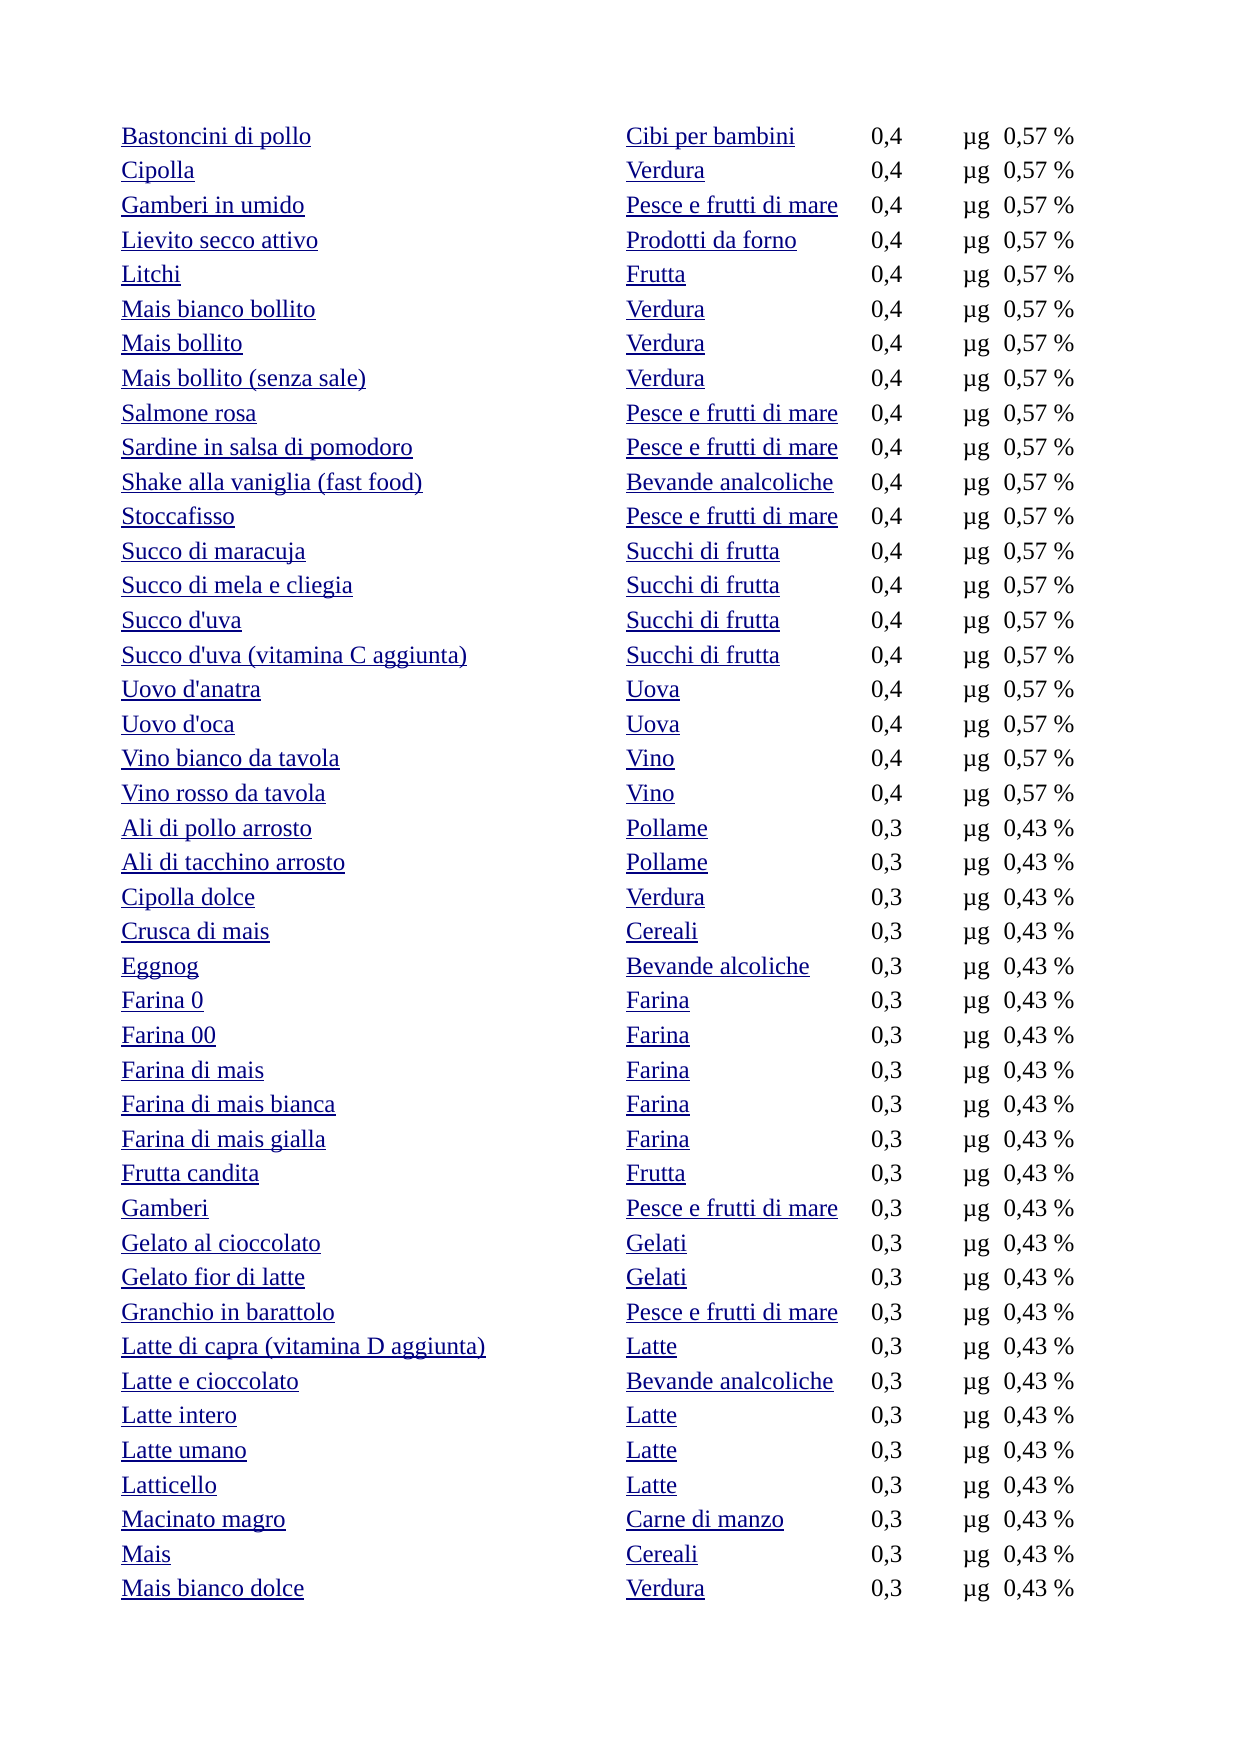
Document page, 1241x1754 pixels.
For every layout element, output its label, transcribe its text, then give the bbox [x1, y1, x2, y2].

table_cell 0,3 [868, 1294, 960, 1328]
table_cell 0,4 [868, 153, 960, 187]
table_cell µg [960, 1225, 1000, 1259]
table_cell µg [960, 1571, 1000, 1605]
table_cell µg [960, 533, 1000, 568]
table_cell 0,57 % [1000, 568, 1122, 602]
table_cell 0,57 % [1000, 118, 1122, 153]
table_cell µg [960, 118, 1000, 153]
table_cell 0,57 % [1000, 499, 1122, 533]
table_cell µg [960, 1329, 1000, 1363]
table_cell µg [960, 1398, 1000, 1432]
table_cell 0,3 [868, 914, 960, 948]
table_cell µg [960, 1017, 1000, 1052]
table_cell 0,57 % [1000, 429, 1122, 464]
table_cell Frutta candita [118, 1156, 623, 1190]
table_cell Latte [623, 1467, 868, 1501]
table_cell 0,3 [868, 1052, 960, 1086]
table_cell 0,4 [868, 360, 960, 395]
table_cell 0,57 % [1000, 291, 1122, 326]
table_cell 0,4 [868, 602, 960, 637]
table_cell 0,43 % [1000, 1363, 1122, 1398]
table_cell 0,43 % [1000, 1329, 1122, 1363]
table_cell 0,3 [868, 1121, 960, 1156]
table_cell 0,4 [868, 568, 960, 602]
table_cell Succo d'uva (vitamina C aggiunta) [118, 637, 623, 671]
table_cell µg [960, 568, 1000, 602]
table_cell Ali di tacchino arrosto [118, 844, 623, 879]
table_cell Cibi per bambini [623, 118, 868, 153]
table_cell Verdura [623, 1571, 868, 1605]
table_cell Vino bianco da tavola [118, 741, 623, 775]
table_cell 0,3 [868, 1156, 960, 1190]
table_cell 0,57 % [1000, 326, 1122, 360]
table_cell 0,4 [868, 118, 960, 153]
table_cell 0,43 % [1000, 1017, 1122, 1052]
table_cell 0,4 [868, 464, 960, 498]
table_cell µg [960, 222, 1000, 256]
table_cell Verdura [623, 879, 868, 913]
table_cell µg [960, 1052, 1000, 1086]
table_cell Bastoncini di pollo [118, 118, 623, 153]
table_cell 0,4 [868, 256, 960, 291]
table_cell 0,43 % [1000, 1467, 1122, 1501]
table_cell µg [960, 1536, 1000, 1571]
table_cell µg [960, 499, 1000, 533]
table_cell 0,43 % [1000, 1259, 1122, 1294]
table_cell Stoccafisso [118, 499, 623, 533]
table_cell 0,3 [868, 1467, 960, 1501]
table_cell Macinato magro [118, 1501, 623, 1536]
table_cell Prodotti da forno [623, 222, 868, 256]
table_cell µg [960, 844, 1000, 879]
table_cell 0,57 % [1000, 671, 1122, 706]
table_cell Farina [623, 1121, 868, 1156]
table_cell 0,3 [868, 1536, 960, 1571]
table_cell 0,4 [868, 706, 960, 741]
table_cell 0,43 % [1000, 1225, 1122, 1259]
table_cell 0,4 [868, 222, 960, 256]
table_cell 0,4 [868, 395, 960, 429]
table_cell µg [960, 914, 1000, 948]
table_cell 0,4 [868, 326, 960, 360]
table_cell Latte e cioccolato [118, 1363, 623, 1398]
table_cell Latte umano [118, 1432, 623, 1467]
table_cell 0,57 % [1000, 153, 1122, 187]
table_cell 0,43 % [1000, 1501, 1122, 1536]
table_cell Gamberi in umido [118, 187, 623, 222]
table_cell 0,57 % [1000, 395, 1122, 429]
table_cell 0,3 [868, 1329, 960, 1363]
table_cell 0,3 [868, 983, 960, 1017]
table_cell Farina 00 [118, 1017, 623, 1052]
table_cell Frutta [623, 256, 868, 291]
table_cell µg [960, 983, 1000, 1017]
table_cell Cereali [623, 914, 868, 948]
table_cell 0,43 % [1000, 983, 1122, 1017]
table_cell Farina di mais bianca [118, 1086, 623, 1121]
table_cell 0,4 [868, 775, 960, 810]
table_cell Succhi di frutta [623, 533, 868, 568]
table_cell µg [960, 1121, 1000, 1156]
table_cell µg [960, 948, 1000, 983]
table_cell 0,57 % [1000, 222, 1122, 256]
table_cell 0,3 [868, 1571, 960, 1605]
table_cell µg [960, 256, 1000, 291]
table_cell 0,43 % [1000, 844, 1122, 879]
table_cell 0,43 % [1000, 1432, 1122, 1467]
table_cell Verdura [623, 153, 868, 187]
table_cell 0,3 [868, 948, 960, 983]
table_cell Bevande analcoliche [623, 1363, 868, 1398]
table_cell Verdura [623, 291, 868, 326]
table_cell 0,3 [868, 1363, 960, 1398]
table_cell Farina di mais [118, 1052, 623, 1086]
table_cell 0,4 [868, 741, 960, 775]
table_cell Succo di maracuja [118, 533, 623, 568]
table_cell Verdura [623, 326, 868, 360]
table_cell 0,43 % [1000, 1294, 1122, 1328]
table_cell µg [960, 1501, 1000, 1536]
table_cell µg [960, 326, 1000, 360]
table_cell µg [960, 360, 1000, 395]
table_cell Pollame [623, 810, 868, 844]
table_cell Vino [623, 741, 868, 775]
table_cell µg [960, 637, 1000, 671]
table_cell 0,3 [868, 844, 960, 879]
table_cell µg [960, 1294, 1000, 1328]
table_cell Succhi di frutta [623, 602, 868, 637]
table_cell Latte intero [118, 1398, 623, 1432]
table_cell µg [960, 671, 1000, 706]
table_cell 0,3 [868, 810, 960, 844]
table_cell Pesce e frutti di mare [623, 395, 868, 429]
table_cell Latte [623, 1432, 868, 1467]
table_cell 0,3 [868, 1398, 960, 1432]
table_cell Succo di mela e cliegia [118, 568, 623, 602]
table_cell µg [960, 879, 1000, 913]
table_cell µg [960, 1156, 1000, 1190]
table_cell 0,57 % [1000, 533, 1122, 568]
table_cell Succhi di frutta [623, 568, 868, 602]
table_cell Pesce e frutti di mare [623, 1190, 868, 1225]
table_cell 0,4 [868, 187, 960, 222]
table_cell Sardine in salsa di pomodoro [118, 429, 623, 464]
table_cell Uovo d'anatra [118, 671, 623, 706]
table_cell Uova [623, 706, 868, 741]
table_cell µg [960, 187, 1000, 222]
table_cell 0,3 [868, 1225, 960, 1259]
table_cell 0,57 % [1000, 256, 1122, 291]
table_cell Litchi [118, 256, 623, 291]
table_cell Cipolla dolce [118, 879, 623, 913]
table_cell Farina [623, 983, 868, 1017]
table_cell µg [960, 1363, 1000, 1398]
table_cell 0,43 % [1000, 1156, 1122, 1190]
table_cell Mais [118, 1536, 623, 1571]
table_cell 0,43 % [1000, 879, 1122, 913]
table_cell 0,57 % [1000, 464, 1122, 498]
table_cell Farina [623, 1052, 868, 1086]
table_cell µg [960, 464, 1000, 498]
table_cell Cereali [623, 1536, 868, 1571]
table_cell Uova [623, 671, 868, 706]
table_cell Gamberi [118, 1190, 623, 1225]
table_cell 0,3 [868, 1190, 960, 1225]
table_cell Latte [623, 1398, 868, 1432]
table_cell µg [960, 395, 1000, 429]
table_cell µg [960, 810, 1000, 844]
table_cell µg [960, 1259, 1000, 1294]
table_cell 0,4 [868, 429, 960, 464]
table_cell 0,4 [868, 291, 960, 326]
table_cell Latticello [118, 1467, 623, 1501]
table_cell Gelati [623, 1259, 868, 1294]
table_cell Lievito secco attivo [118, 222, 623, 256]
table_cell 0,43 % [1000, 1536, 1122, 1571]
table_cell 0,43 % [1000, 1190, 1122, 1225]
table_cell Vino [623, 775, 868, 810]
table_cell 0,43 % [1000, 810, 1122, 844]
table_cell Farina [623, 1017, 868, 1052]
table_cell 0,57 % [1000, 741, 1122, 775]
table_cell Shake alla vaniglia (fast food) [118, 464, 623, 498]
table_cell µg [960, 1086, 1000, 1121]
table_cell µg [960, 1432, 1000, 1467]
table_cell Salmone rosa [118, 395, 623, 429]
table_cell µg [960, 706, 1000, 741]
table_cell 0,43 % [1000, 1052, 1122, 1086]
table_cell 0,57 % [1000, 775, 1122, 810]
table_cell 0,43 % [1000, 948, 1122, 983]
table_cell Eggnog [118, 948, 623, 983]
table_cell µg [960, 1467, 1000, 1501]
table_cell 0,4 [868, 671, 960, 706]
table_cell µg [960, 291, 1000, 326]
table_cell Verdura [623, 360, 868, 395]
table_cell Farina di mais gialla [118, 1121, 623, 1156]
table_cell Cipolla [118, 153, 623, 187]
table_cell Succo d'uva [118, 602, 623, 637]
table_cell 0,57 % [1000, 602, 1122, 637]
table_cell Succhi di frutta [623, 637, 868, 671]
table_cell µg [960, 775, 1000, 810]
table_cell µg [960, 741, 1000, 775]
table_cell 0,4 [868, 499, 960, 533]
table_cell 0,3 [868, 879, 960, 913]
table_cell 0,43 % [1000, 914, 1122, 948]
table_cell Frutta [623, 1156, 868, 1190]
table_cell 0,57 % [1000, 706, 1122, 741]
table_cell 0,57 % [1000, 360, 1122, 395]
table_cell Gelato fior di latte [118, 1259, 623, 1294]
table_cell Mais bianco bollito [118, 291, 623, 326]
table_cell µg [960, 429, 1000, 464]
table_cell Crusca di mais [118, 914, 623, 948]
table_cell Bevande alcoliche [623, 948, 868, 983]
table_cell 0,4 [868, 533, 960, 568]
table_cell 0,57 % [1000, 187, 1122, 222]
table_cell Pesce e frutti di mare [623, 499, 868, 533]
table_cell Carne di manzo [623, 1501, 868, 1536]
table_cell Mais bianco dolce [118, 1571, 623, 1605]
table_cell 0,3 [868, 1259, 960, 1294]
table_cell Bevande analcoliche [623, 464, 868, 498]
table_cell Pesce e frutti di mare [623, 1294, 868, 1328]
table_cell Gelati [623, 1225, 868, 1259]
table_cell Mais bollito (senza sale) [118, 360, 623, 395]
table_cell 0,43 % [1000, 1086, 1122, 1121]
table_cell 0,3 [868, 1017, 960, 1052]
table_cell 0,4 [868, 637, 960, 671]
table_cell µg [960, 1190, 1000, 1225]
table_cell Pollame [623, 844, 868, 879]
table_cell Ali di pollo arrosto [118, 810, 623, 844]
table_cell 0,3 [868, 1086, 960, 1121]
table_cell Vino rosso da tavola [118, 775, 623, 810]
table_cell Latte di capra (vitamina D aggiunta) [118, 1329, 623, 1363]
table_cell Mais bollito [118, 326, 623, 360]
table_cell 0,43 % [1000, 1398, 1122, 1432]
table_cell Uovo d'oca [118, 706, 623, 741]
table_cell Farina 0 [118, 983, 623, 1017]
table_cell Pesce e frutti di mare [623, 187, 868, 222]
table_cell 0,43 % [1000, 1571, 1122, 1605]
table_cell Granchio in barattolo [118, 1294, 623, 1328]
table_cell 0,3 [868, 1501, 960, 1536]
table_cell 0,57 % [1000, 637, 1122, 671]
table_cell µg [960, 153, 1000, 187]
table_cell µg [960, 602, 1000, 637]
table_cell Latte [623, 1329, 868, 1363]
table_cell Farina [623, 1086, 868, 1121]
table_cell Gelato al cioccolato [118, 1225, 623, 1259]
table_cell Pesce e frutti di mare [623, 429, 868, 464]
table_cell 0,3 [868, 1432, 960, 1467]
table_cell 0,43 % [1000, 1121, 1122, 1156]
